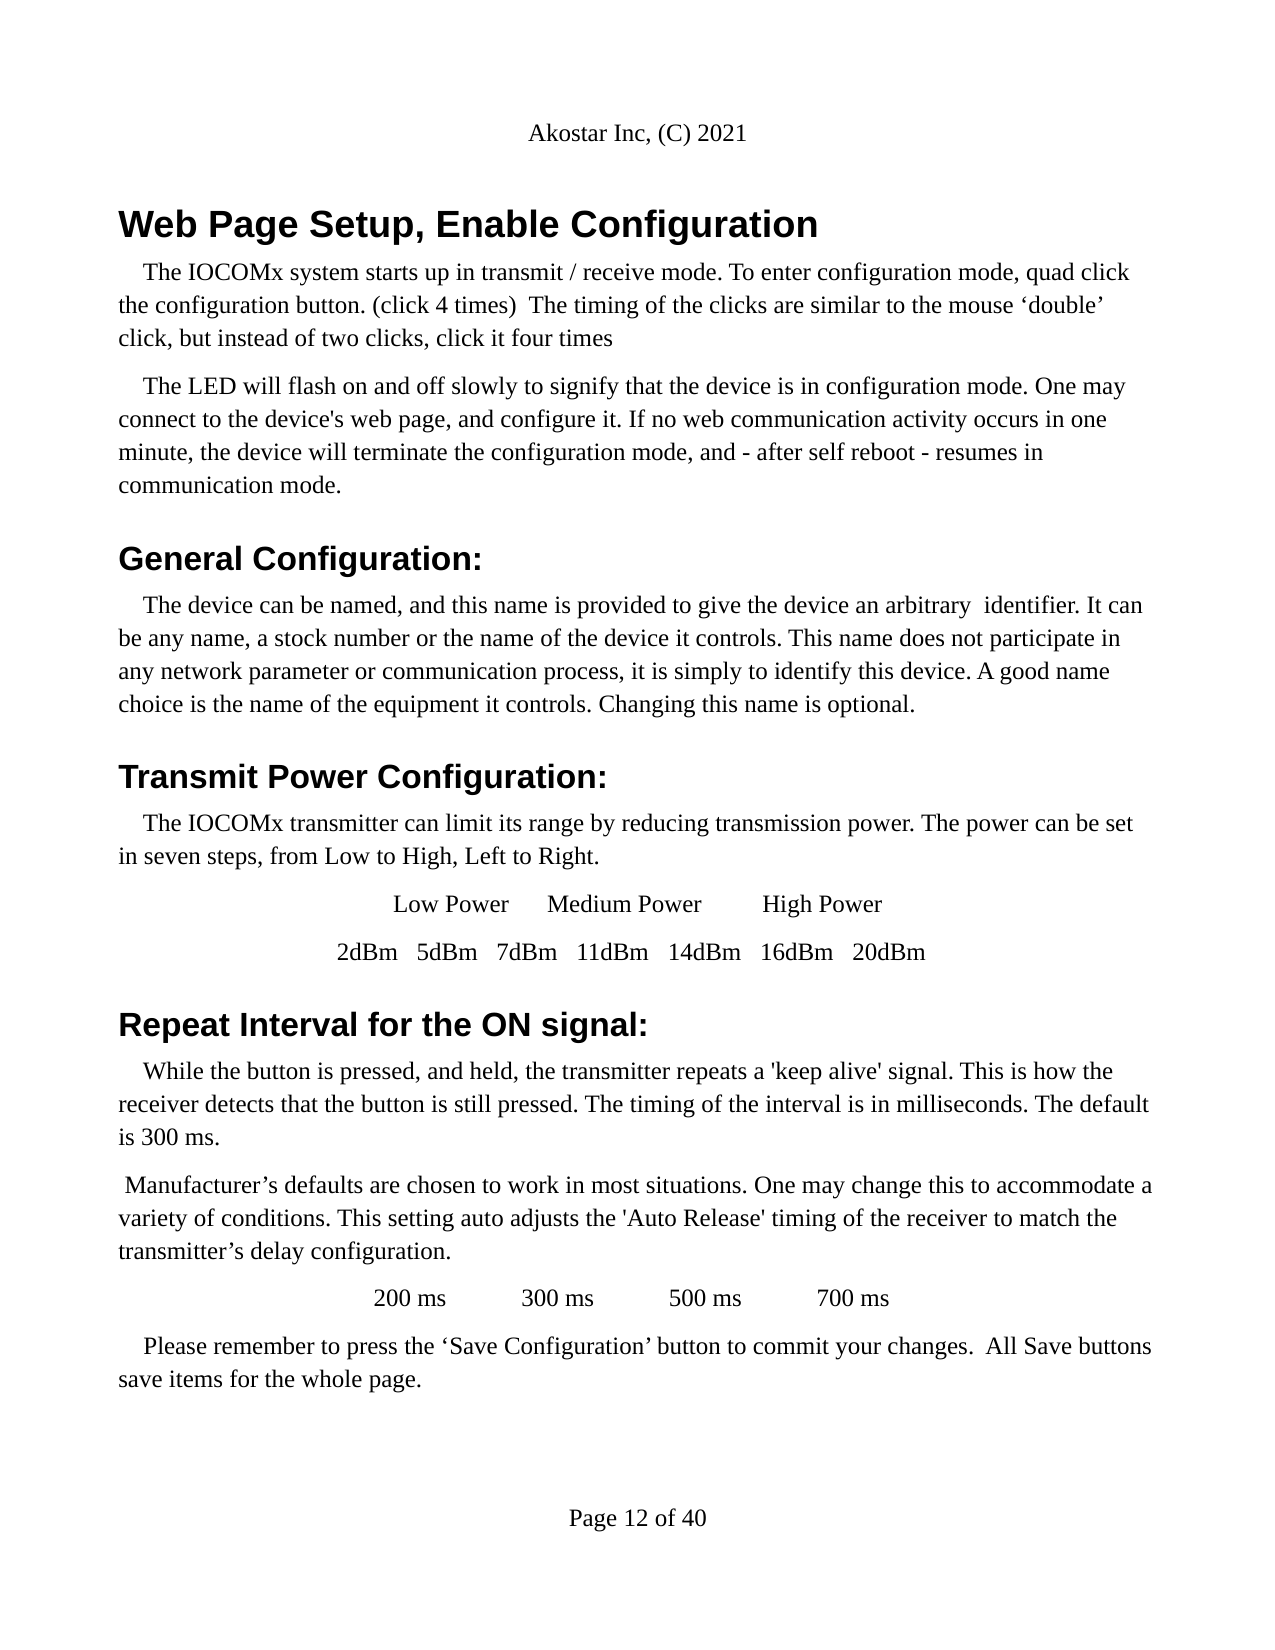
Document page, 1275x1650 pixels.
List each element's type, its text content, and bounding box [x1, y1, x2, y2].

subtitle Transmit Power Configuration: [118, 757, 1157, 796]
text 2dBm 5dBm 7dBm 11dBm 14dBm 16dBm 20dBm [118, 937, 1157, 965]
text The device can be named, and this name is provided to give the device an arbitrary identifier. It can be any name, a stock number or the name of the device it controls. This name does not participate in any network parameter or communication process, it is simply to identify this device. A good name choice is the name of the equipment it controls. Changing this name is optional. [118, 590, 1157, 718]
text Please remember to press the ‘Save Configuration’ button to commit your changes. All Save buttons save items for the whole page. [118, 1331, 1157, 1393]
text Low Power Medium Power High Power [118, 889, 1157, 918]
text While the button is pressed, and held, the transmitter repeats a 'keep alive' signal. This is how the receiver detects that the button is still pressed. The timing of the interval is in milliseconds. The default is 300 ms. [118, 1056, 1157, 1151]
text Manufacturer’s defaults are chosen to work in most situations. One may change this to accommodate a variety of conditions. This setting auto adjusts the 'Auto Release' timing of the receiver to match the transmitter’s delay configuration. [118, 1170, 1157, 1265]
text The IOCOMx system starts up in transmit / receive mode. To enter configuration mode, quad click the configuration button. (click 4 times) The timing of the clicks are similar to the mouse ‘double’ click, but instead of two clicks, click it four times [118, 257, 1157, 352]
subtitle Web Page Setup, Enable Configuration [118, 201, 1157, 245]
subtitle Repeat Interval for the ON signal: [118, 1005, 1157, 1044]
text The LED will flash on and off slowly to signify that the device is in configuration mode. One may connect to the device's web page, and configure it. If no web communication activity occurs in one minute, the device will terminate the configuration mode, and - after self reboot - resumes in communication mode. [118, 371, 1157, 499]
text 200 ms 300 ms 500 ms 700 ms [118, 1283, 1157, 1312]
text The IOCOMx transmitter can limit its range by reducing transmission power. The power can be set in seven steps, from Low to High, Left to Right. [118, 808, 1157, 870]
subtitle General Configuration: [118, 539, 1157, 577]
